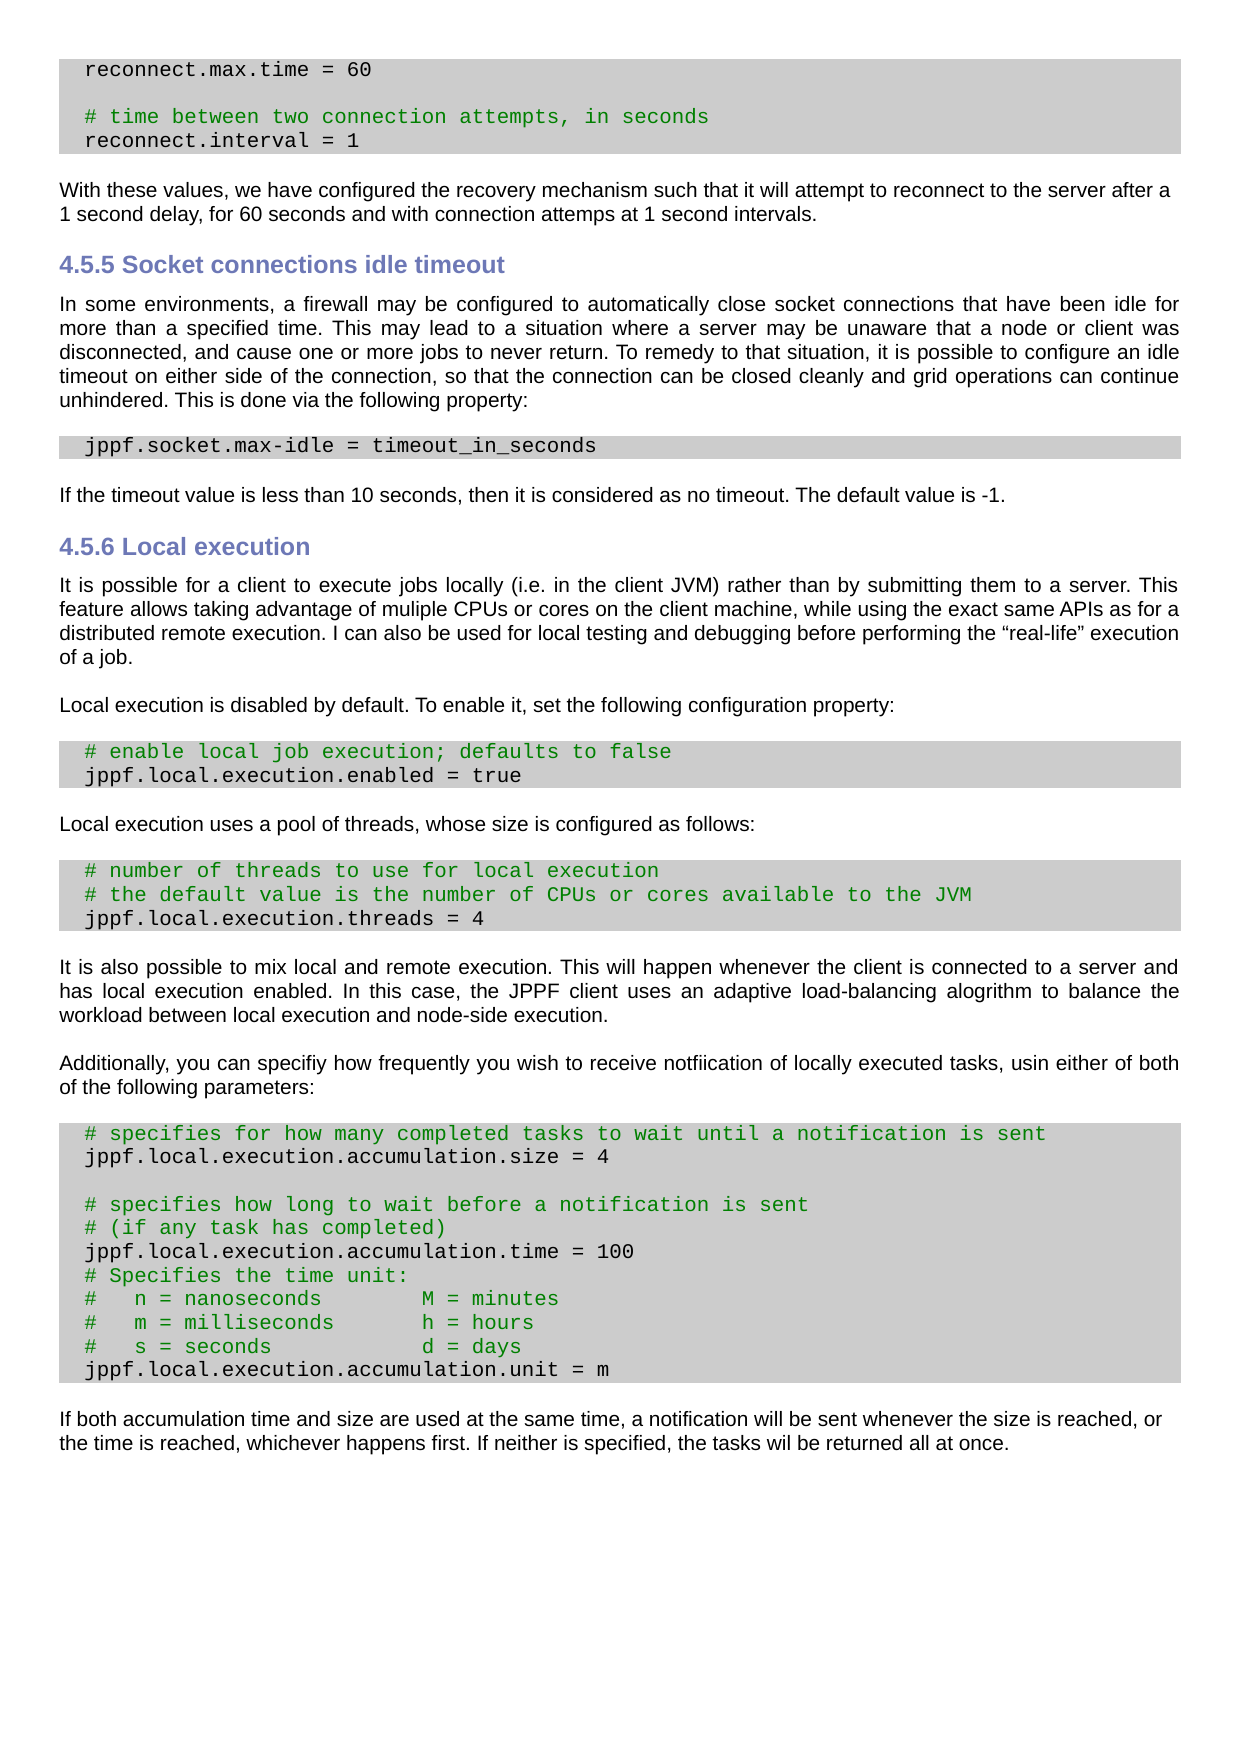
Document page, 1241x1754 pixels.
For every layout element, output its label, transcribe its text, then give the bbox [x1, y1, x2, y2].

text Local execution uses a pool of threads, whose size is configured as follows: [59, 812, 1181, 836]
text # Specifies the time unit: [59, 1265, 1181, 1288]
text It is possible for a client to execute jobs locally (i.e. in the client JVM) rather than by submitting them to a server. This feature allows taking advantage of muliple CPUs or cores on the client machine, while using the exact same APIs as for a distributed remote execution. I can also be used for local testing and debugging before performing the “real-life” execution of a job. [59, 573, 1181, 669]
text It is also possible to mix local and remote execution. This will happen whenever the client is connected to a server and has local execution enabled. In this case, the JPPF client uses an adaptive load-balancing alogrithm to balance the workload between local execution and node-side execution. [59, 955, 1181, 1027]
text # enable local job execution; defaults to false jppf.local.execution.enabled = true [59, 741, 1181, 788]
text Additionally, you can specifiy how frequently you wish to receive notfiication of locally executed tasks, usin either of both of the following parameters: [59, 1051, 1181, 1099]
text With these values, we have configured the recovery mechanism such that it will attempt to reconnect to the server after a 1 second delay, for 60 seconds and with connection attemps at 1 second intervals. [59, 178, 1181, 226]
text # (if any task has completed) jppf.local.execution.accumulation.time = 100 [59, 1217, 1181, 1265]
subtitle Socket connections idle timeout [59, 251, 1181, 279]
text In some environments, a firewall may be configured to automatically close socket connections that have been idle for more than a specified time. This may lead to a situation where a server may be unaware that a node or client was disconnected, and cause one or more jobs to never return. To remedy to that situation, it is possible to configure an idle timeout on either side of the connection, so that the connection can be closed cleanly and grid operations can continue unhindered. This is done via the following property: [59, 292, 1181, 412]
text # n = nanoseconds M = minutes # m = milliseconds h = hours # s = seconds d = days jppf.local.execution.accumulation.unit = m [59, 1288, 1181, 1383]
text # number of threads to use for local execution # the default value is the number of CPUs or cores available to the JVM jppf.local.execution.threads = 4 [59, 860, 1181, 931]
text reconnect.max.time = 60 # time between two connection attempts, in seconds reconnect.interval = 1 [59, 59, 1181, 154]
text # specifies how long to wait before a notification is sent [59, 1194, 1181, 1217]
text # specifies for how many completed tasks to wait until a notification is sent jppf.local.execution.accumulation.size = 4 [59, 1123, 1181, 1170]
text If both accumulation time and size are used at the same time, a notification will be sent whenever the size is reached, or the time is reached, whichever happens first. If neither is specified, the tasks wil be returned all at once. [59, 1407, 1181, 1455]
text jppf.socket.max-idle = timeout_in_seconds [59, 436, 1181, 459]
subtitle Local execution [59, 532, 1181, 561]
text If the timeout value is less than 10 seconds, then it is considered as no timeout. The default value is -1. [59, 483, 1181, 507]
text Local execution is disabled by default. To enable it, set the following configuration property: [59, 693, 1181, 717]
